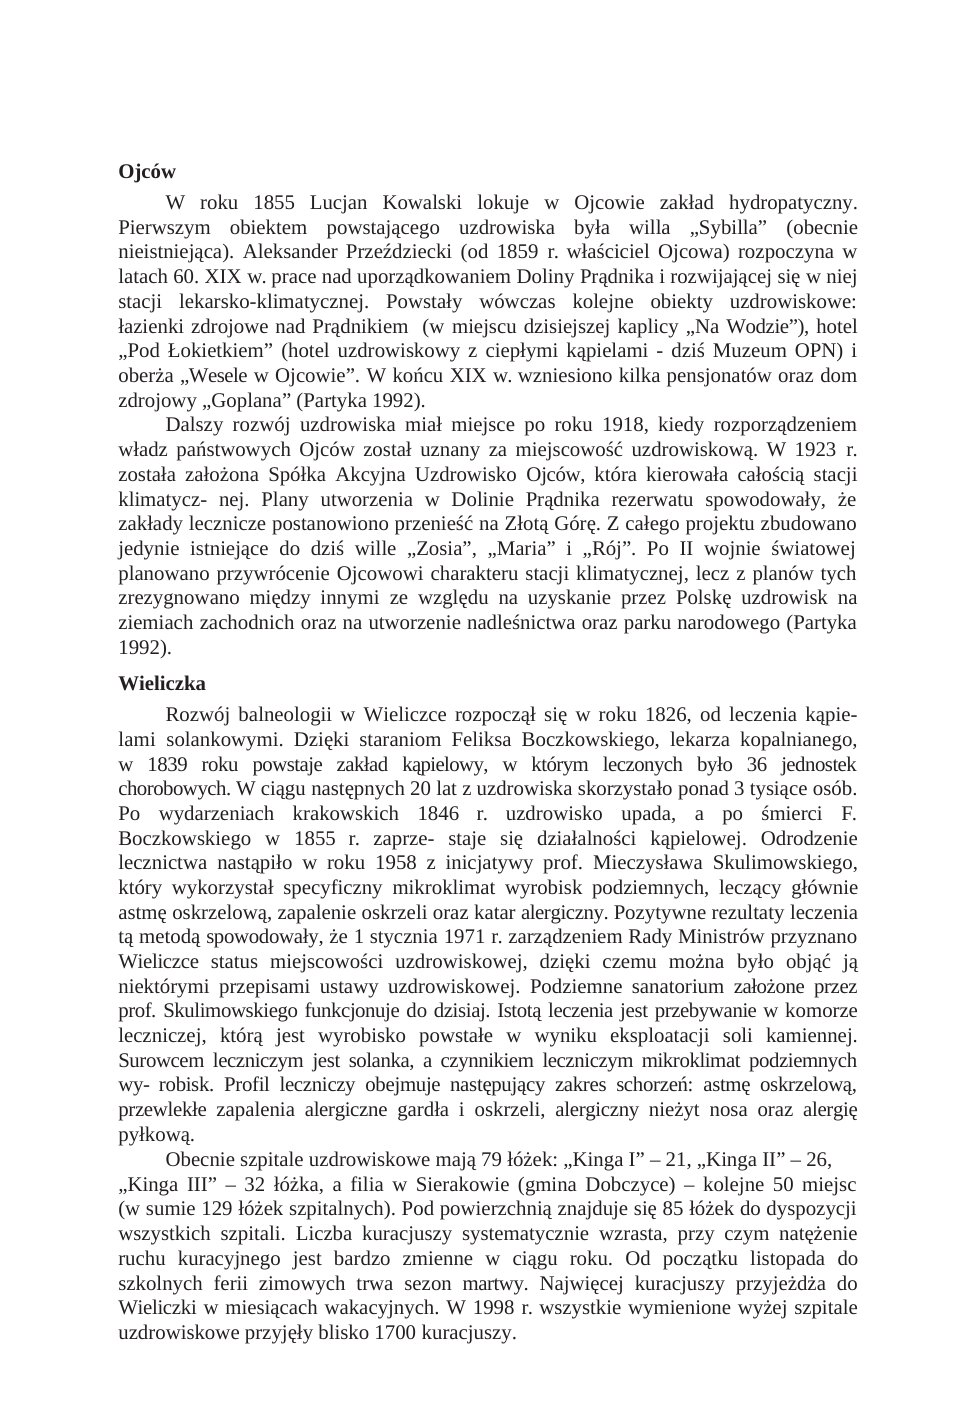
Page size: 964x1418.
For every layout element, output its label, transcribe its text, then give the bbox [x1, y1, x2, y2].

text Rozwój balneologii w Wieliczce rozpoczął się w roku 1826, od leczenia kąpie- lami solankowymi. Dzięki staraniom Feliksa Boczkowskiego, lekarza kopalnianego, w 1839 roku powstaje zakład kąpielowy, w którym leczonych było 36 jednostek chorobowych. W ciągu następnych 20 lat z uzdrowiska skorzystało ponad 3 tysiące osób. Po wydarzeniach krakowskich 1846 r. uzdrowisko upada, a po śmierci F. Boczkowskiego w 1855 r. zaprze- staje się działalności kąpielowej. Odrodzenie lecznictwa nastąpiło w roku 1958 z inicjatywy prof. Mieczysława Skulimowskiego, który wykorzystał specyficzny mikroklimat wyrobisk podziemnych, leczący głównie astmę oskrzelową, zapalenie oskrzeli oraz katar alergiczny. Pozytywne rezultaty leczenia tą metodą spowodowały, że 1 stycznia 1971 r. zarządzeniem Rady Ministrów przyznano Wieliczce status miejscowości uzdrowiskowej, dzięki czemu można było objąć ją niektórymi przepisami ustawy uzdrowiskowej. Podziemne sanatorium założone przez prof. Skulimowskiego funkcjonuje do dzisiaj. Istotą leczenia jest przebywanie w komorze leczniczej, którą jest wyrobisko powstałe w wyniku eksploatacji soli kamiennej. Surowcem leczniczym jest solanka, a czynnikiem leczniczym mikroklimat podziemnych wy- robisk. Profil leczniczy obejmuje następujący zakres schorzeń: astmę oskrzelową, przewlekłe zapalenia alergiczne gardła i oskrzeli, alergiczny nieżyt nosa oraz alergię pyłkową. [118, 702, 858, 1146]
text „Kinga III” – 32 łóżka, a filia w Sierakowie (gmina Dobczyce) – kolejne 50 miejsc (w sumie 129 łóżek szpitalnych). Pod powierzchnią znajduje się 85 łóżek do dyspozycji wszystkich szpitali. Liczba kuracjuszy systematycznie wzrasta, przy czym natężenie ruchu kuracyjnego jest bardzo zmienne w ciągu roku. Od początku listopada do szkolnych ferii zimowych trwa sezon martwy. Najwięcej kuracjuszy przyjeżdża do Wieliczki w miesiącach wakacyjnych. W 1998 r. wszystkie wymienione wyżej szpitale uzdrowiskowe przyjęły blisko 1700 kuracjuszy. [118, 1172, 858, 1344]
text W roku 1855 Lucjan Kowalski lokuje w Ojcowie zakład hydropatyczny. Pierwszym obiektem powstającego uzdrowiska była willa „Sybilla” (obecnie nieistniejąca). Aleksander Przeździecki (od 1859 r. właściciel Ojcowa) rozpoczyna w latach 60. XIX w. prace nad uporządkowaniem Doliny Prądnika i rozwijającej się w niej stacji lekarsko-klimatycznej. Powstały wówczas kolejne obiekty uzdrowiskowe: łazienki zdrojowe nad Prądnikiem (w miejscu dzisiejszej kaplicy „Na Wodzie”), hotel „Pod Łokietkiem” (hotel uzdrowiskowy z ciepłymi kąpielami - dziś Muzeum OPN) i oberża „Wesele w Ojcowie”. W końcu XIX w. wzniesiono kilka pensjonatów oraz dom zdrojowy „Goplana” (Partyka 1992). [118, 190, 858, 412]
subtitle Ojców [118, 159, 870, 183]
text Obecnie szpitale uzdrowiskowe mają 79 łóżek: „Kinga I” – 21, „Kinga II” – 26, [165, 1147, 870, 1171]
subtitle Wieliczka [118, 671, 870, 695]
text Dalszy rozwój uzdrowiska miał miejsce po roku 1918, kiedy rozporządzeniem władz państwowych Ojców został uznany za miejscowość uzdrowiskową. W 1923 r. została założona Spółka Akcyjna Uzdrowisko Ojców, która kierowała całością stacji klimatycz- nej. Plany utworzenia w Dolinie Prądnika rezerwatu spowodowały, że zakłady lecznicze postanowiono przenieść na Złotą Górę. Z całego projektu zbudowano jedynie istniejące do dziś wille „Zosia”, „Maria” i „Rój”. Po II wojnie światowej planowano przywrócenie Ojcowowi charakteru stacji klimatycznej, lecz z planów tych zrezygnowano między innymi ze względu na uzyskanie przez Polskę uzdrowisk na ziemiach zachodnich oraz na utworzenie nadleśnictwa oraz parku narodowego (Partyka 1992). [118, 412, 858, 659]
